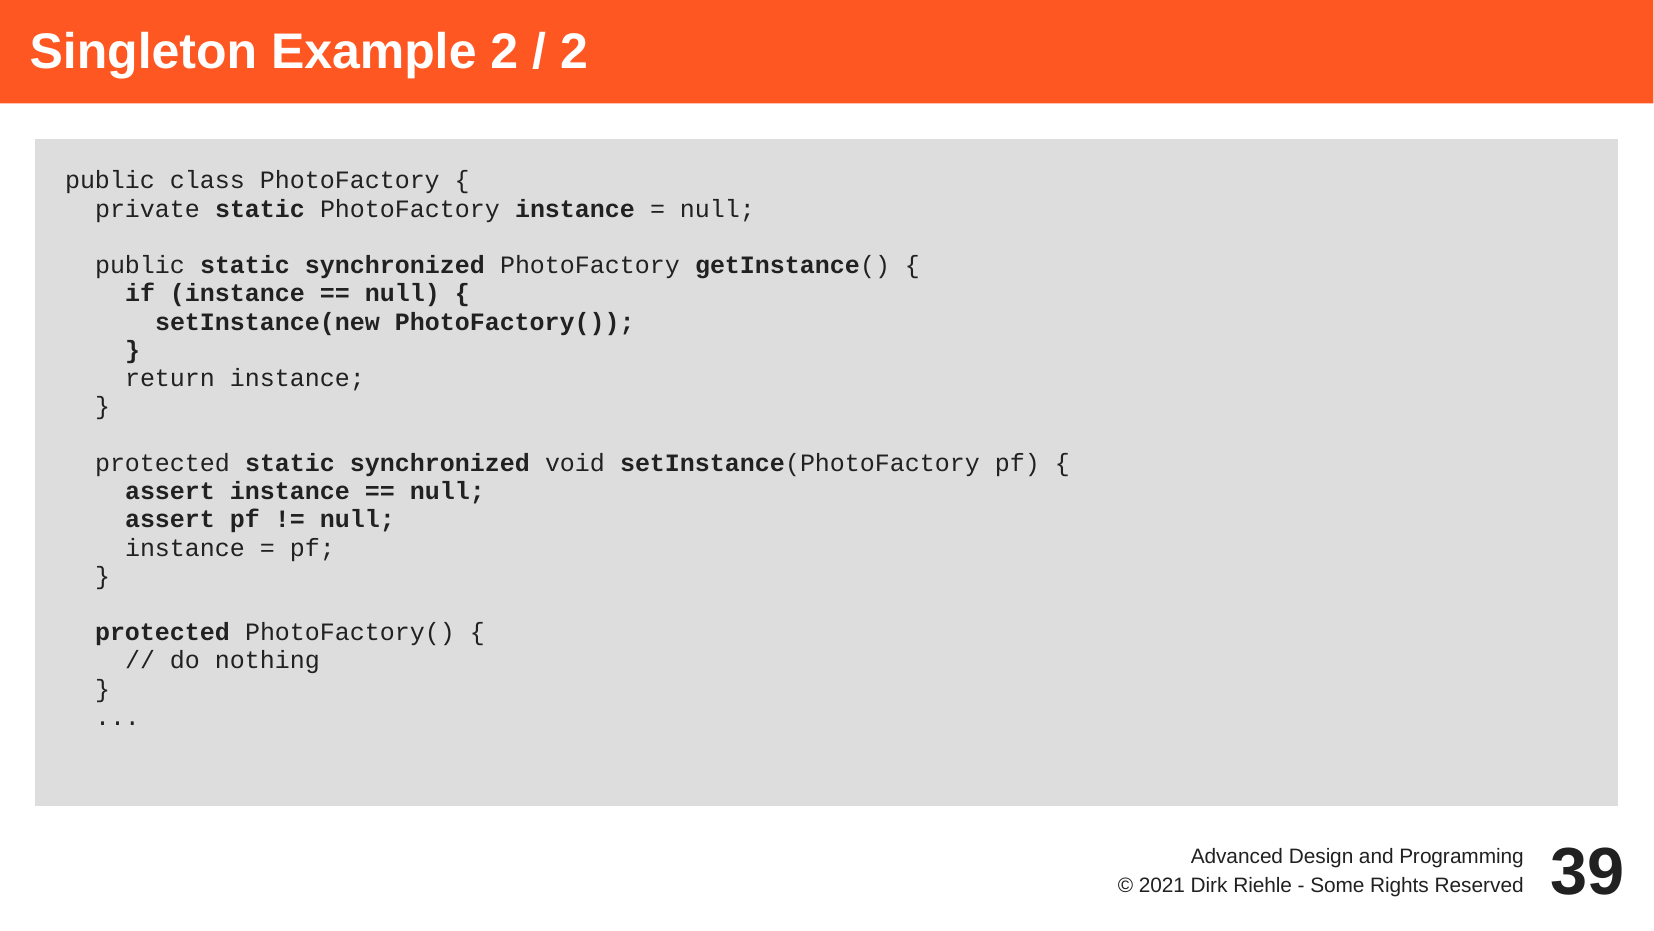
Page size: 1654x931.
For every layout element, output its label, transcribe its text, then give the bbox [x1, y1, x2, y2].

list public class PhotoFactory { private static PhotoFactory instance = null; public static synchronized PhotoFactory getInstance() { if (instance == null) { setInstance(new PhotoFactory()); } return instance; } protected static synchronized void setInstance(PhotoFactory pf) { assert instance == null; assert pf != null; instance = pf; } protected PhotoFactory() { // do nothing } ... [29, 132, 1625, 813]
title Singleton Example 2 / 2 [0, 0, 1654, 104]
